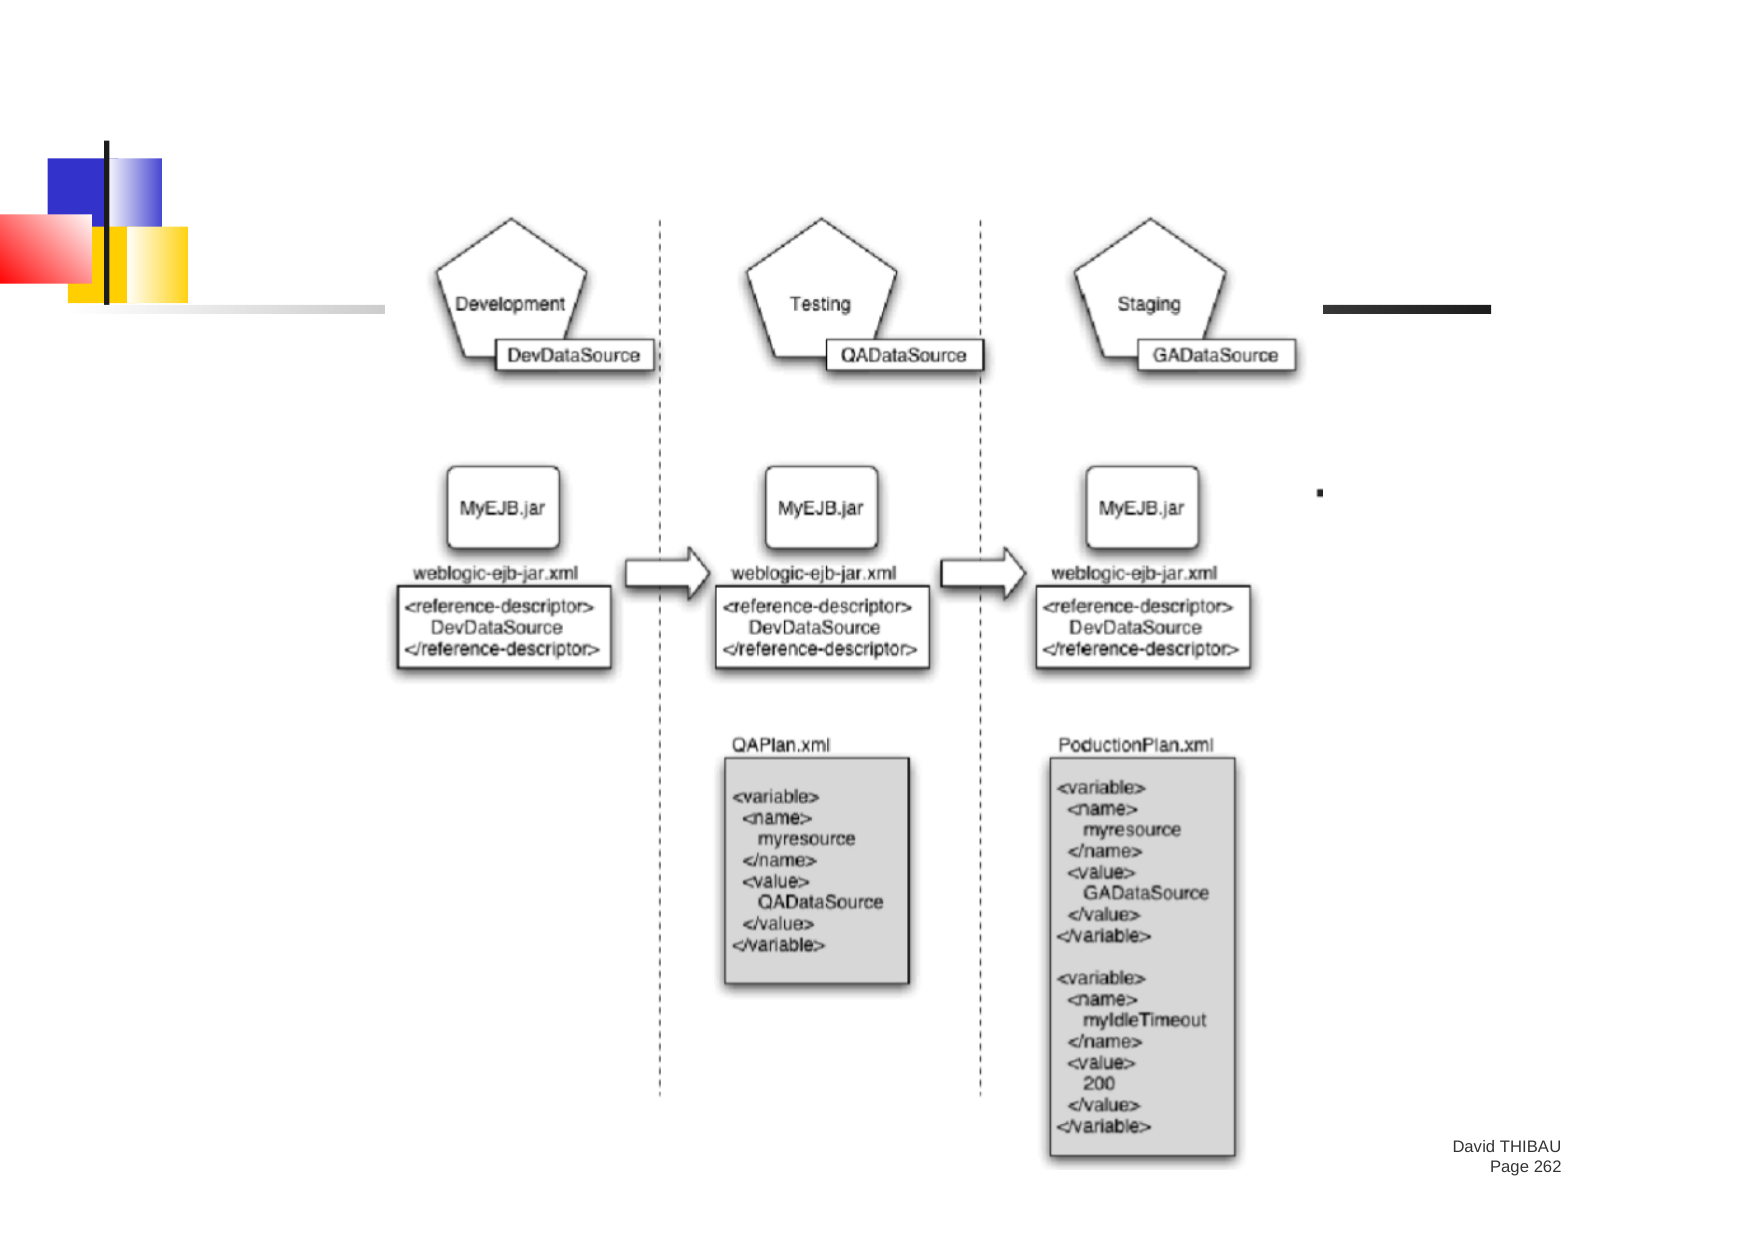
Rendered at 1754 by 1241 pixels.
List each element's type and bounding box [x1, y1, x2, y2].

picture [385, 199, 1323, 1170]
